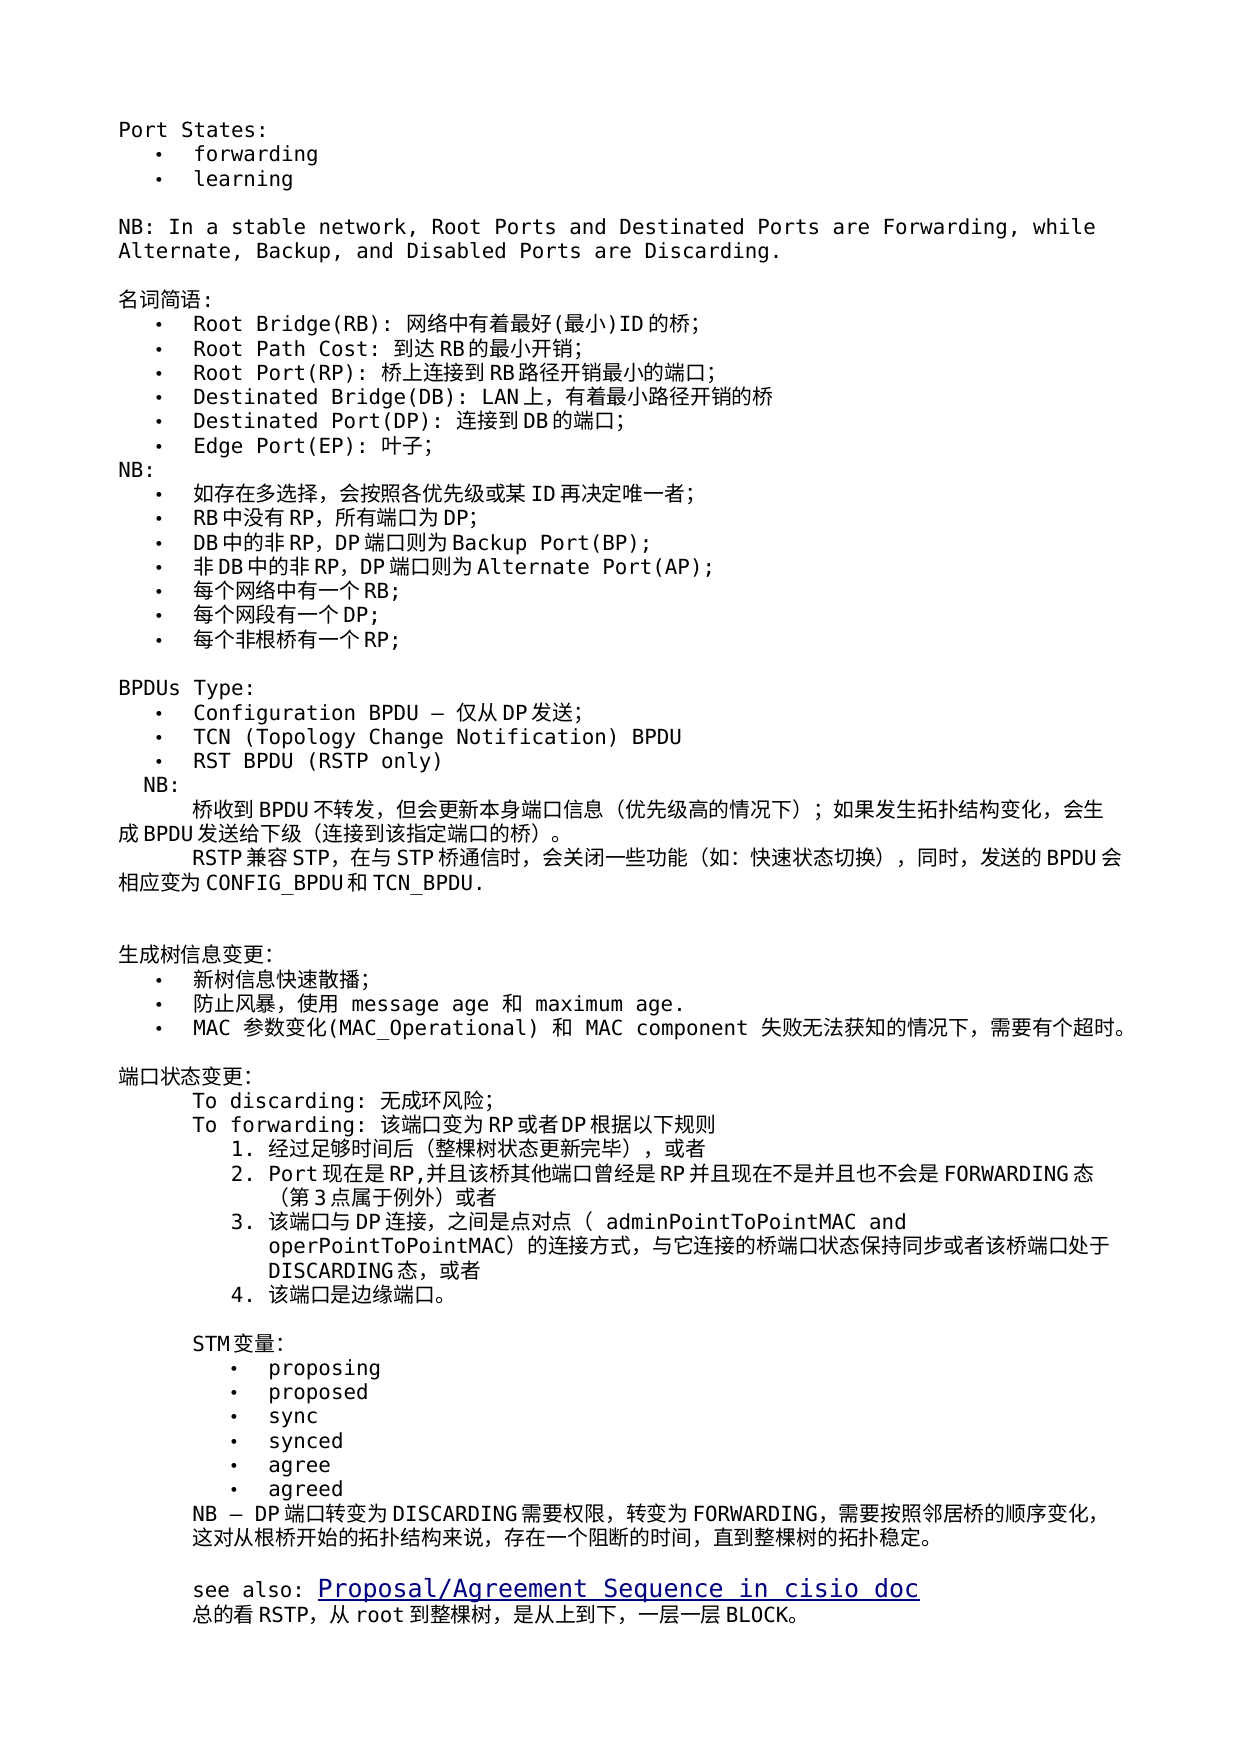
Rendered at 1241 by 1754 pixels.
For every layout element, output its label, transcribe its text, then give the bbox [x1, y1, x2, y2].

text STM变量： [118, 1332, 1122, 1356]
list forwarding [156, 142, 1122, 167]
list Root Bridge(RB): 网络中有着最好(最小)ID的桥； [156, 312, 1122, 337]
text 端口状态变更： [118, 1065, 1122, 1089]
text 生成树信息变更： [118, 943, 1122, 968]
list TCN (Topology Change Notification) BPDU [156, 725, 1122, 749]
list 防止风暴，使用 message age 和 maximum age. [156, 992, 1122, 1016]
list 非DB中的非RP，DP端口则为Alternate Port(AP); [156, 555, 1122, 579]
list sync [231, 1404, 1122, 1429]
list RB中没有RP，所有端口为DP； [156, 506, 1122, 531]
text NB: [118, 773, 1122, 798]
list Root Path Cost: 到达RB的最小开销； [156, 337, 1122, 361]
list proposing [231, 1356, 1122, 1380]
list 该端口是边缘端口。 [231, 1283, 1122, 1307]
text RSTP兼容STP，在与STP桥通信时，会关闭一些功能（如：快速状态切换），同时，发送的BPDU会相应变为CONFIG_BPDU和TCN_BPDU. [118, 846, 1122, 895]
list 每个网络中有一个RB; [156, 579, 1122, 603]
list proposed [231, 1380, 1122, 1404]
list Destinated Port(DP): 连接到DB的端口； [156, 409, 1122, 434]
text To forwarding: 该端口变为RP或者 DP根据以下规则 [118, 1113, 1122, 1137]
list 每个非根桥有一个RP; [156, 628, 1122, 652]
list 新树信息快速散播； [156, 968, 1122, 992]
list Configuration BPDU – 仅从DP发送； [156, 701, 1122, 725]
list Edge Port(EP): 叶子； [156, 434, 1122, 458]
text 总的看RSTP，从root到整棵树，是从上到下，一层一层BLOCK。 [118, 1603, 1122, 1628]
text NB: In a stable network, Root Ports and Destinated Ports are Forwarding, while Alternate, Backup, and Disabled Ports are Discarding. [118, 215, 1122, 264]
list Port现在是RP,并且该桥其他端口曾经是RP并且现在不是并且也不会是FORWARDING态（第3点属于例外）或者 [231, 1162, 1122, 1210]
text To discarding: 无成环风险； [118, 1089, 1122, 1113]
text see also: Proposal/Agreement Sequence in cisio doc [118, 1574, 1122, 1603]
list learning [156, 167, 1122, 191]
text 名词简语: [118, 288, 1122, 312]
text 桥收到BPDU不转发，但会更新本身端口信息（优先级高的情况下）；如果发生拓扑结构变化，会生成BPDU发送给下级（连接到该指定端口的桥）。 [118, 798, 1122, 846]
text Port States: [118, 118, 1122, 142]
list agree [231, 1453, 1122, 1477]
list 经过足够时间后（整棵树状态更新完毕），或者 [231, 1137, 1122, 1162]
list 如存在多选择，会按照各优先级或某ID再决定唯一者； [156, 482, 1122, 506]
text BPDUs Type: [118, 676, 1122, 701]
list RST BPDU (RSTP only) [156, 749, 1122, 773]
list synced [231, 1429, 1122, 1453]
list MAC 参数变化(MAC_Operational) 和 MAC component 失败无法获知的情况下，需要有个超时。 [156, 1016, 1122, 1040]
text NB – DP端口转变为DISCARDING需要权限，转变为FORWARDING，需要按照邻居桥的顺序变化， 这对从根桥开始的拓扑结构来说，存在一个阻断的时间，直到整棵树的拓扑稳定。 [118, 1502, 1122, 1550]
text NB: [118, 458, 1122, 482]
list Root Port(RP): 桥上连接到RB路径开销最小的端口； [156, 361, 1122, 385]
list agreed [231, 1477, 1122, 1502]
list DB中的非RP，DP端口则为Backup Port(BP); [156, 531, 1122, 555]
list 该端口与DP连接，之间是点对点（ adminPointToPointMAC and operPointToPointMAC）的连接方式，与它连接的桥端口状态保持同步或者该桥端口处于DISCARDING态，或者 [231, 1210, 1122, 1283]
list Destinated Bridge(DB): LAN上，有着最小路径开销的桥 [156, 385, 1122, 409]
list 每个网段有一个DP; [156, 603, 1122, 628]
